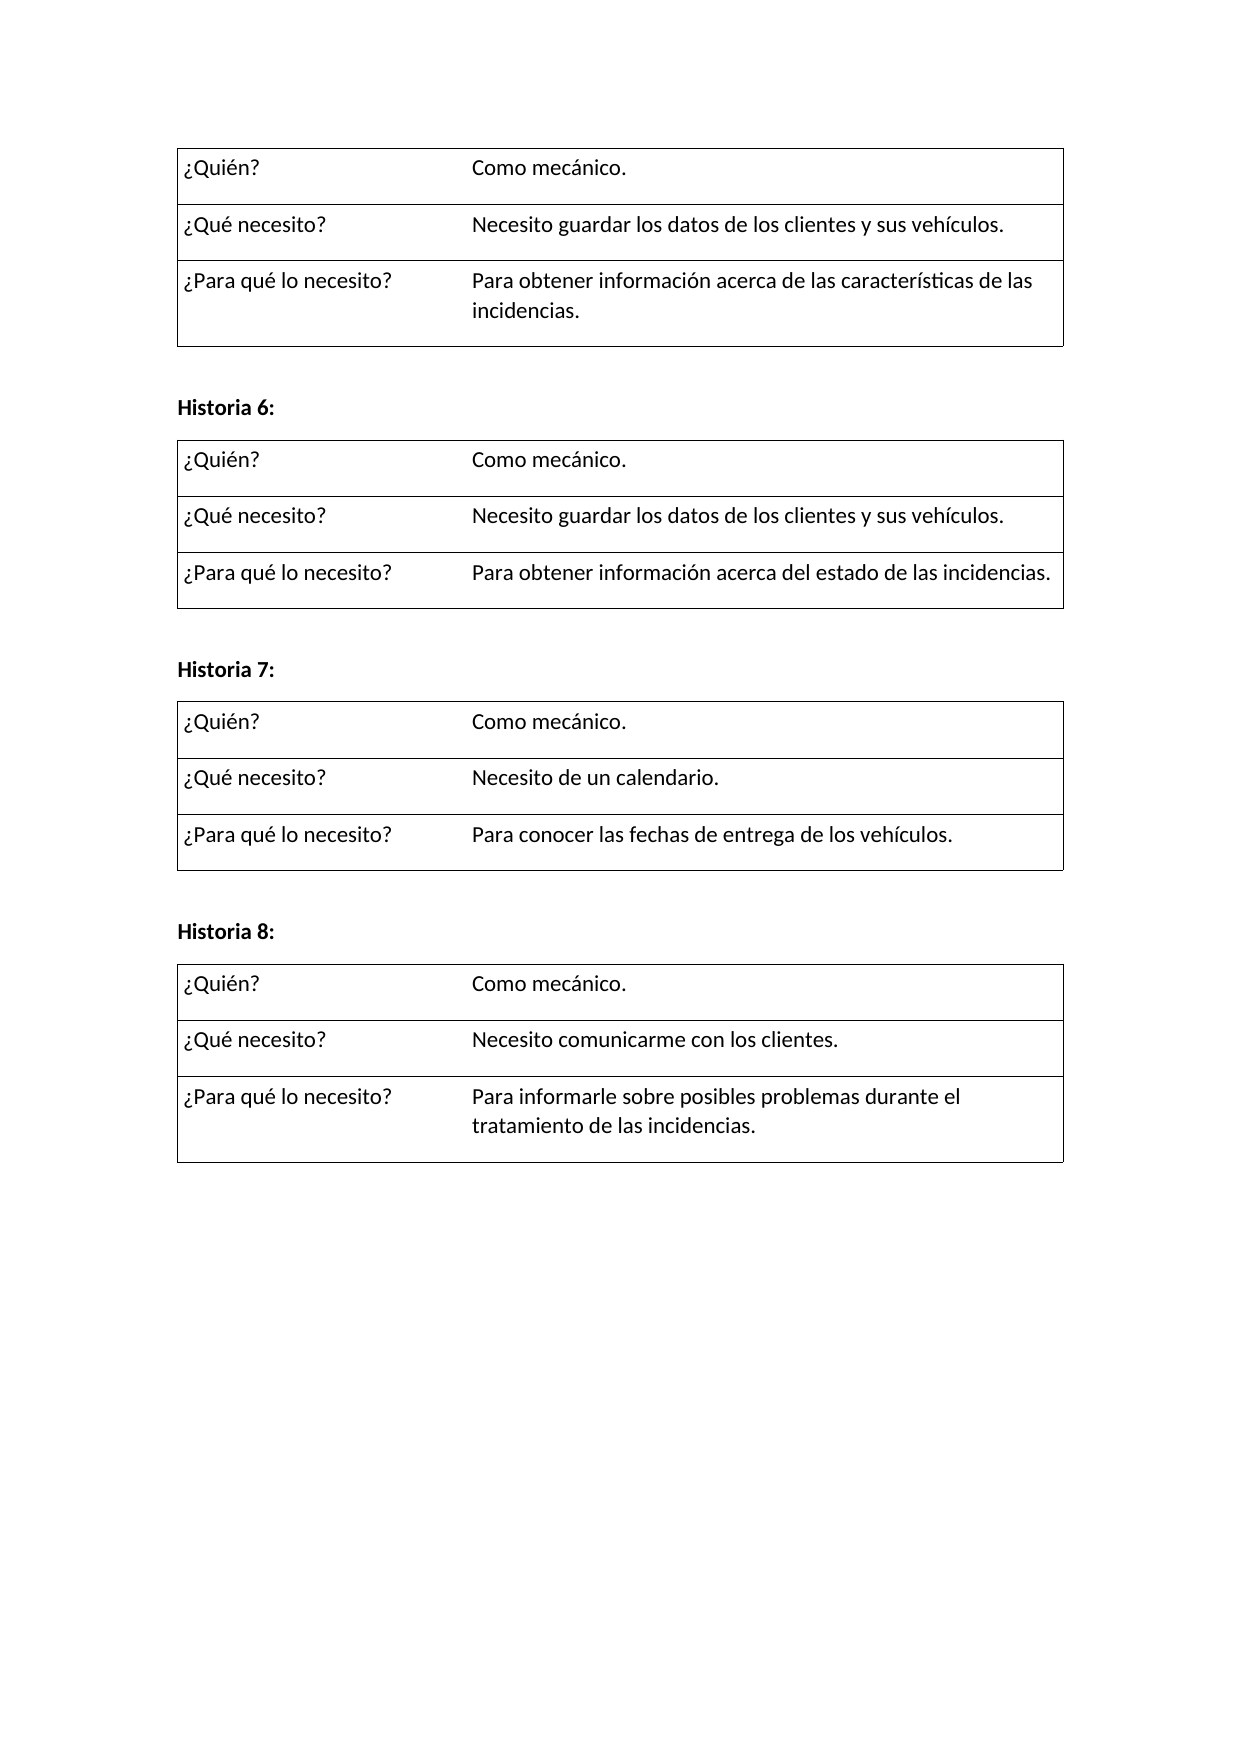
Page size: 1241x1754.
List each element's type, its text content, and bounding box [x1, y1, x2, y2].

table_header ¿Quién? [178, 965, 466, 1020]
table_cell Necesito comunicarme con los clientes. [466, 1021, 1063, 1076]
table_cell ¿Qué necesito? [178, 205, 466, 260]
table_cell ¿Para qué lo necesito? [178, 815, 466, 870]
table_header Como mecánico. [466, 441, 1063, 496]
table_cell Para obtener información acerca del estado de las incidencias. [466, 553, 1063, 608]
text Historia 6: [177, 393, 1063, 421]
table_cell ¿Para qué lo necesito? [178, 553, 466, 608]
table_cell ¿Qué necesito? [178, 759, 466, 814]
table_cell Necesito guardar los datos de los clientes y sus vehículos. [466, 205, 1063, 260]
table_header Como mecánico. [466, 702, 1063, 758]
table_header ¿Quién? [178, 702, 466, 758]
text Historia 7: [177, 655, 1063, 683]
table_header ¿Quién? [178, 441, 466, 496]
table_cell ¿Para qué lo necesito? [178, 1077, 466, 1162]
table_cell Para conocer las fechas de entrega de los vehículos. [466, 815, 1063, 870]
table_cell ¿Qué necesito? [178, 497, 466, 552]
table_cell Necesito de un calendario. [466, 759, 1063, 814]
table_cell Para informarle sobre posibles problemas durante el tratamiento de las incidencias. [466, 1077, 1063, 1162]
table_cell ¿Para qué lo necesito? [178, 261, 466, 346]
table_header Como mecánico. [466, 965, 1063, 1020]
table_cell ¿Qué necesito? [178, 1021, 466, 1076]
table_cell Necesito guardar los datos de los clientes y sus vehículos. [466, 497, 1063, 552]
table_header ¿Quién? [178, 149, 466, 204]
text Historia 8: [177, 917, 1063, 945]
table_cell Para obtener información acerca de las características de las incidencias. [466, 261, 1063, 346]
table_header Como mecánico. [466, 149, 1063, 204]
